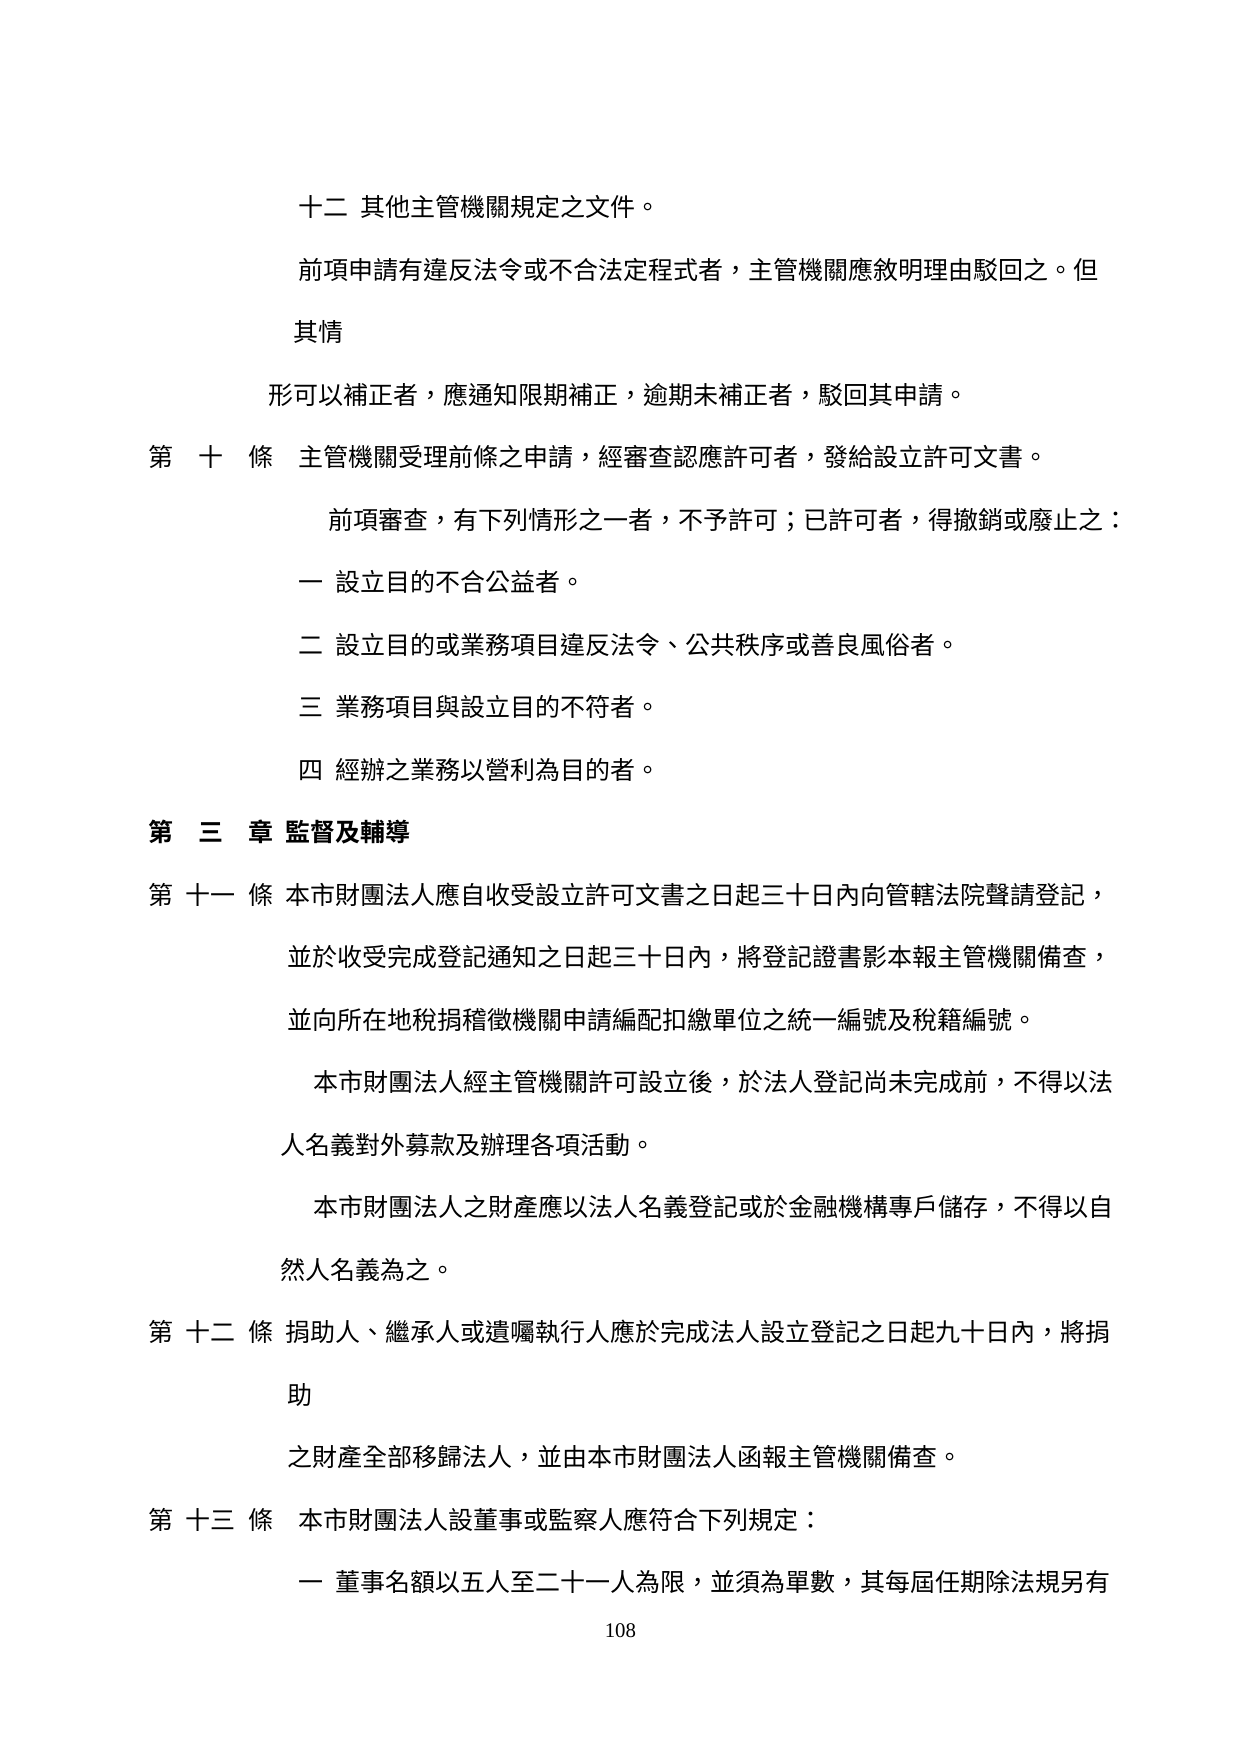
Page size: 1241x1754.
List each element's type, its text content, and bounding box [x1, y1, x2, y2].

text 第 十 條 主管機關受理前條之申請，經審查認應許可者，發給設立許可文書。 [118, 414, 1122, 477]
text 之財產全部移歸法人，並由本市財團法人函報主管機關備查。 [287, 1414, 1122, 1477]
text 二 設立目的或業務項目違反法令、公共秩序或善良風俗者。 [118, 602, 1122, 664]
text 本市財團法人經主管機關許可設立後，於法人登記尚未完成前，不得以法人名義對外募款及辦理各項活動。 [118, 1039, 1122, 1164]
text 第 十一 條 本市財團法人應自收受設立許可文書之日起三十日內向管轄法院聲請登記，並於收受完成登記通知之日起三十日內，將登記證書影本報主管機關備查，並向所在地稅捐稽徵機關申請編配扣繳單位之統一編號及稅籍編號。 [118, 852, 1122, 1039]
text 形可以補正者，應通知限期補正，逾期未補正者，駁回其申請。 [268, 352, 1122, 414]
text 前項申請有違反法令或不合法定程式者，主管機關應敘明理由駁回之。但其情 [118, 227, 1122, 352]
text 前項審查，有下列情形之一者，不予許可；已許可者，得撤銷或廢止之： [118, 477, 1122, 539]
text 第 三 章 監督及輔導 [118, 789, 1122, 852]
text 第 十二 條 捐助人、繼承人或遺囑執行人應於完成法人設立登記之日起九十日內，將捐助 [118, 1289, 1122, 1414]
text 一 設立目的不合公益者。 [118, 539, 1122, 602]
text 第 十三 條 本市財團法人設董事或監察人應符合下列規定： [118, 1477, 1122, 1539]
text 一 董事名額以五人至二十一人為限，並須為單數，其每屆任期除法規另有 [118, 1539, 1122, 1602]
text 十二 其他主管機關規定之文件。 [118, 164, 1122, 227]
text 四 經辦之業務以營利為目的者。 [118, 727, 1122, 789]
text 三 業務項目與設立目的不符者。 [118, 664, 1122, 727]
text 本市財團法人之財產應以法人名義登記或於金融機構專戶儲存，不得以自然人名義為之。 [118, 1164, 1122, 1289]
